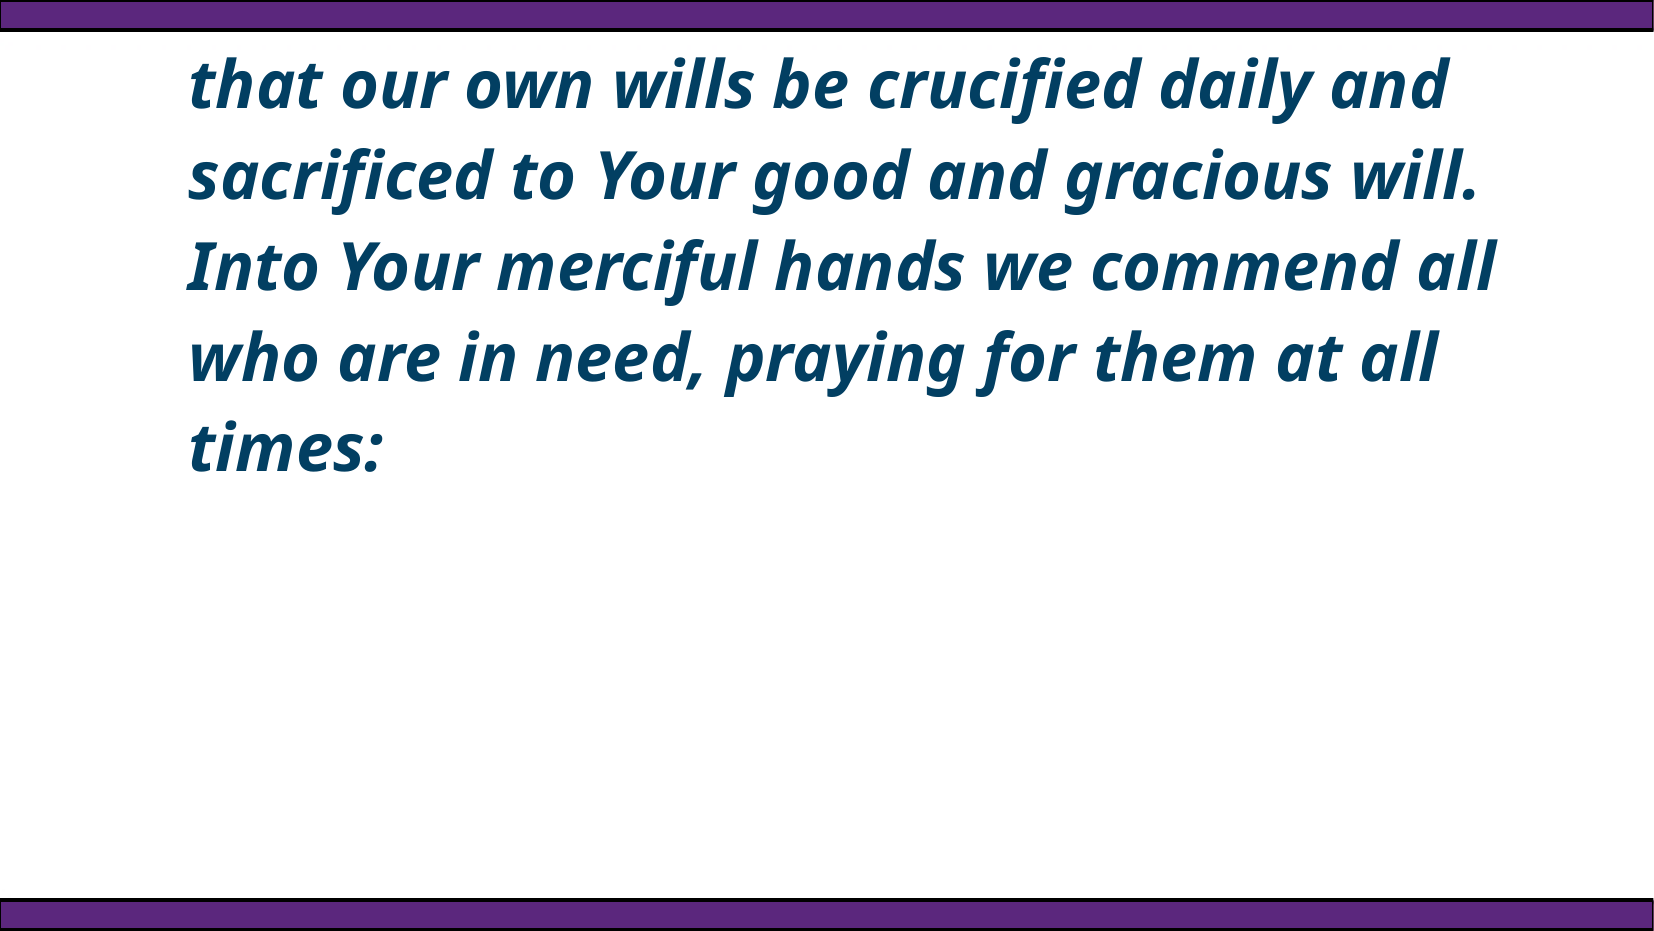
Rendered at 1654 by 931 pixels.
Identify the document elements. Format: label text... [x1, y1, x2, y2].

text_box that our own wills be crucified daily and sacrificed to Your good and gracious will. Into Your merciful hands we commend all who are in need, praying for them at all times: [105, 30, 1546, 489]
picture [0, 31, 1654, 900]
text_box [0, 0, 1654, 31]
text_box [0, 900, 1654, 931]
